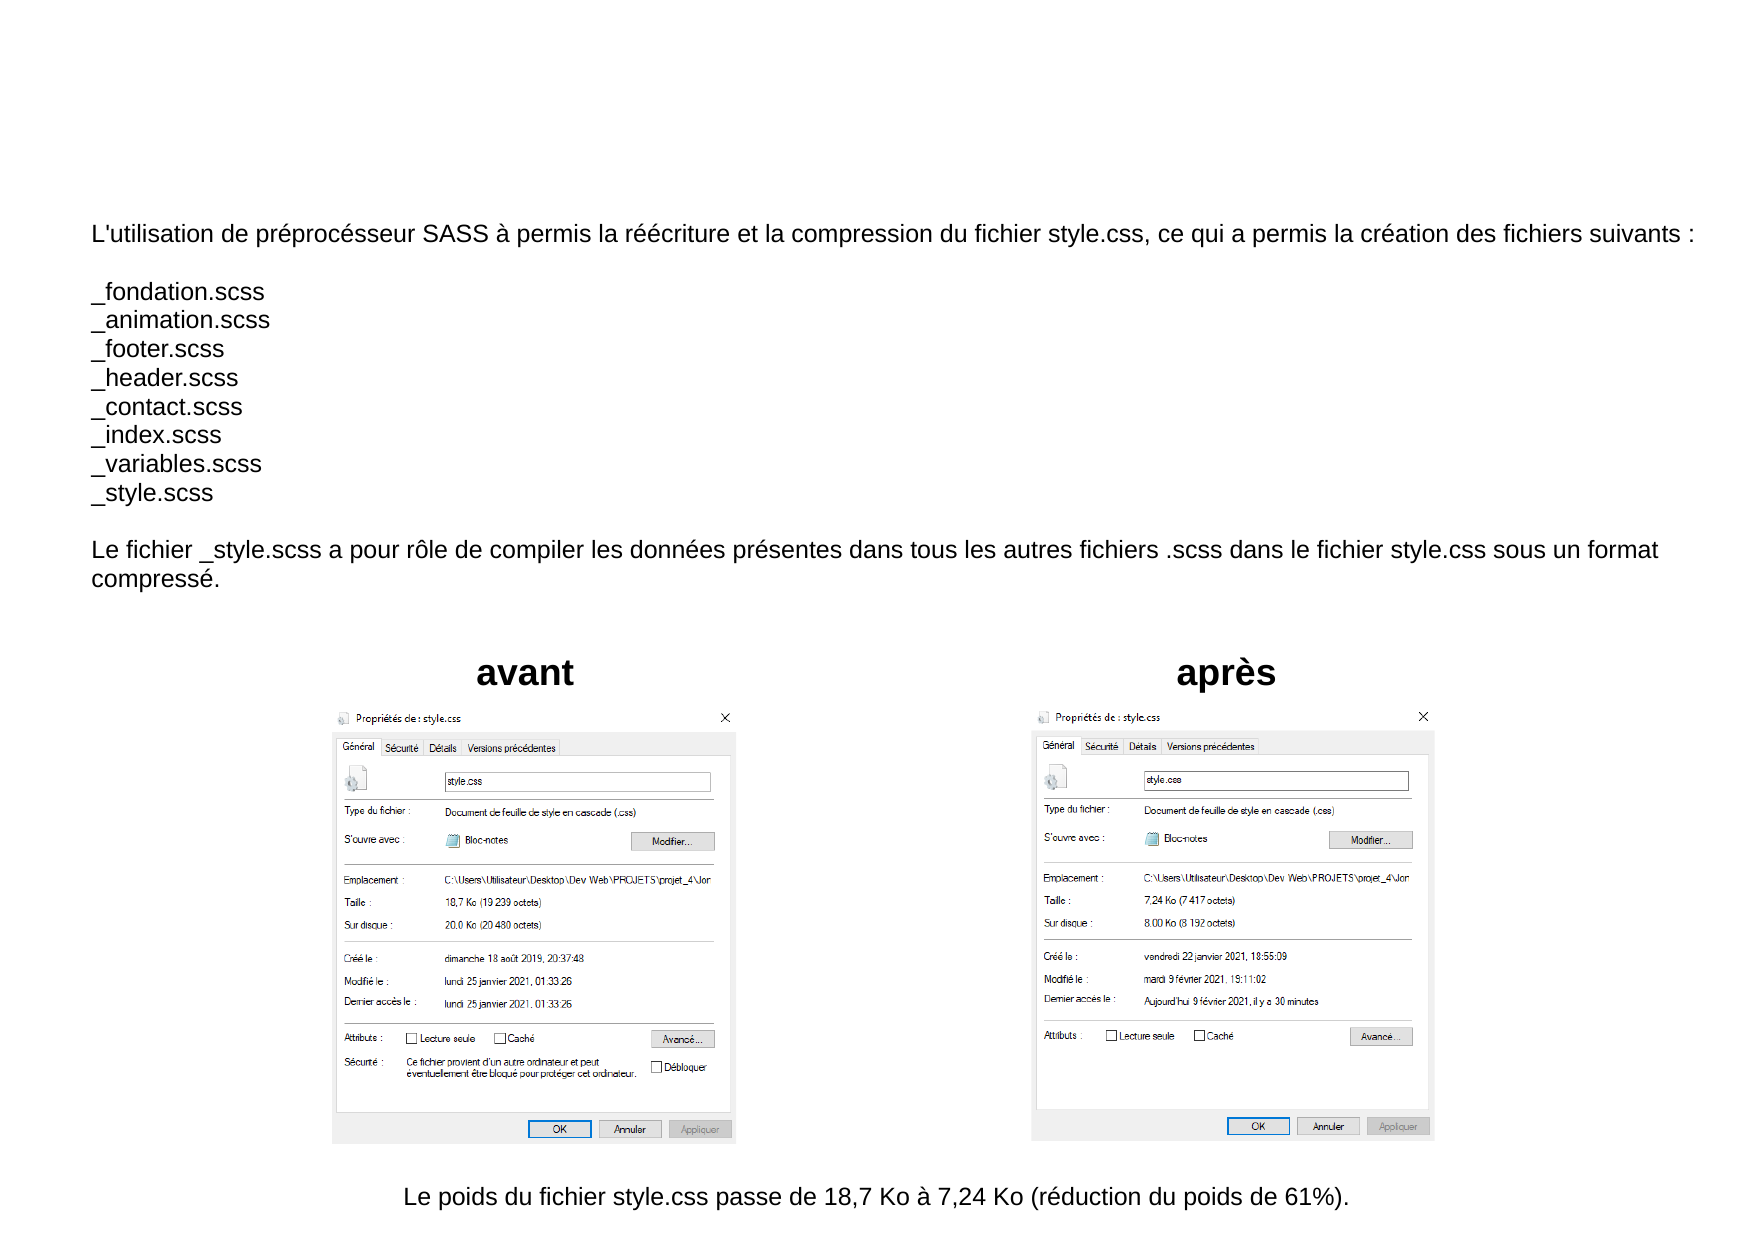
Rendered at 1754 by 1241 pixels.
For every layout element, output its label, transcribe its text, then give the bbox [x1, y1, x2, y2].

text _header.scss [18, 363, 1736, 391]
text _footer.scss [18, 334, 1736, 363]
text _animation.scss [18, 305, 1736, 334]
picture [332, 708, 737, 1144]
text Le poids du fichier style.css passe de 18,7 Ko à 7,24 Ko (réduction du poids de 61%). [18, 1182, 1736, 1211]
text _fondation.scss [18, 276, 1736, 305]
text _variables.scss [18, 449, 1736, 478]
text _index.scss [18, 420, 1736, 449]
text Le fichier _style.scss a pour rôle de compiler les données présentes dans tous les autres fichiers .scss dans le fichier style.css sous un format compressé. [18, 535, 1736, 593]
text L'utilisation de préprocésseur SASS à permis la réécriture et la compression du fichier style.css, ce qui a permis la création des fichiers suivants : [18, 219, 1736, 248]
text _contact.scss [18, 391, 1736, 420]
text avant après [18, 650, 1736, 693]
text _style.scss [18, 478, 1736, 506]
picture [1031, 705, 1435, 1141]
